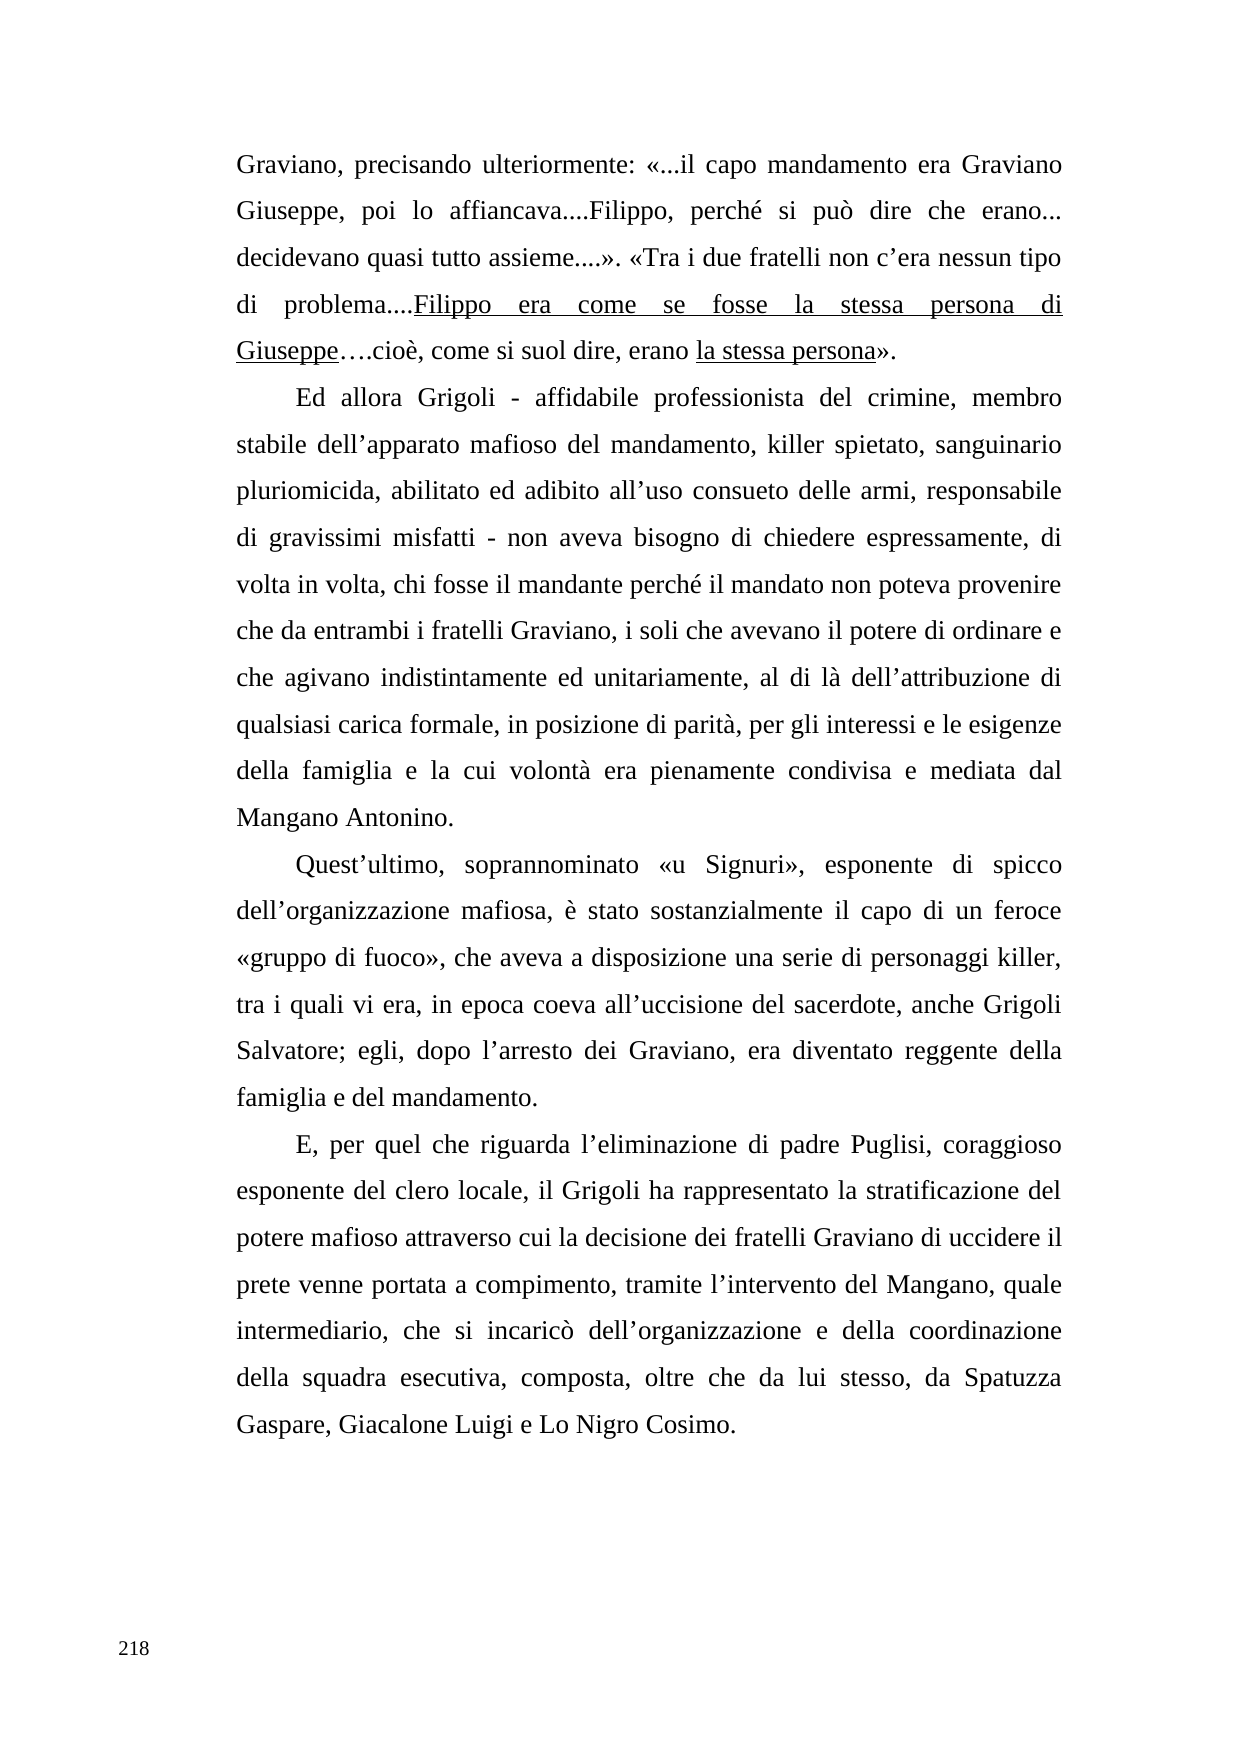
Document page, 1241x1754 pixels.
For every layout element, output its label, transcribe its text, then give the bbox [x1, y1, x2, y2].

text Quest’ultimo, soprannominato «u Signuri», esponente di spicco dell’organizzazione mafiosa, è stato sostanzialmente il capo di un feroce «gruppo di fuoco», che aveva a disposizione una serie di personaggi killer, tra i quali vi era, in epoca coeva all’uccisione del sacerdote, anche Grigoli Salvatore; egli, dopo l’arresto dei Graviano, era diventato reggente della famiglia e del mandamento. [236, 848, 1063, 1112]
text E, per quel che riguarda l’eliminazione di padre Puglisi, coraggioso esponente del clero locale, il Grigoli ha rappresentato la stratificazione del potere mafioso attraverso cui la decisione dei fratelli Graviano di uccidere il prete venne portata a compimento, tramite l’intervento del Mangano, quale intermediario, che si incaricò dell’organizzazione e della coordinazione della squadra esecutiva, composta, oltre che da lui stesso, da Spatuzza Gaspare, Giacalone Luigi e Lo Nigro Cosimo. [236, 1128, 1063, 1439]
text Graviano, precisando ulteriormente: «...il capo mandamento era Graviano Giuseppe, poi lo affiancava....Filippo, perché si può dire che erano... decidevano quasi tutto assieme....». «Tra i due fratelli non c’era nessun tipo di problema....Filippo era come se fosse la stessa persona di Giuseppe….cioè, come si suol dire, erano la stessa persona». [236, 148, 1063, 366]
text Ed allora Grigoli - affidabile professionista del crimine, membro stabile dell’apparato mafioso del mandamento, killer spietato, sanguinario pluriomicida, abilitato ed adibito all’uso consueto delle armi, responsabile di gravissimi misfatti - non aveva bisogno di chiedere espressamente, di volta in volta, chi fosse il mandante perché il mandato non poteva provenire che da entrambi i fratelli Graviano, i soli che avevano il potere di ordinare e che agivano indistintamente ed unitariamente, al di là dell’attribuzione di qualsiasi carica formale, in posizione di parità, per gli interessi e le esigenze della famiglia e la cui volontà era pienamente condivisa e mediata dal Mangano Antonino. [236, 381, 1063, 832]
